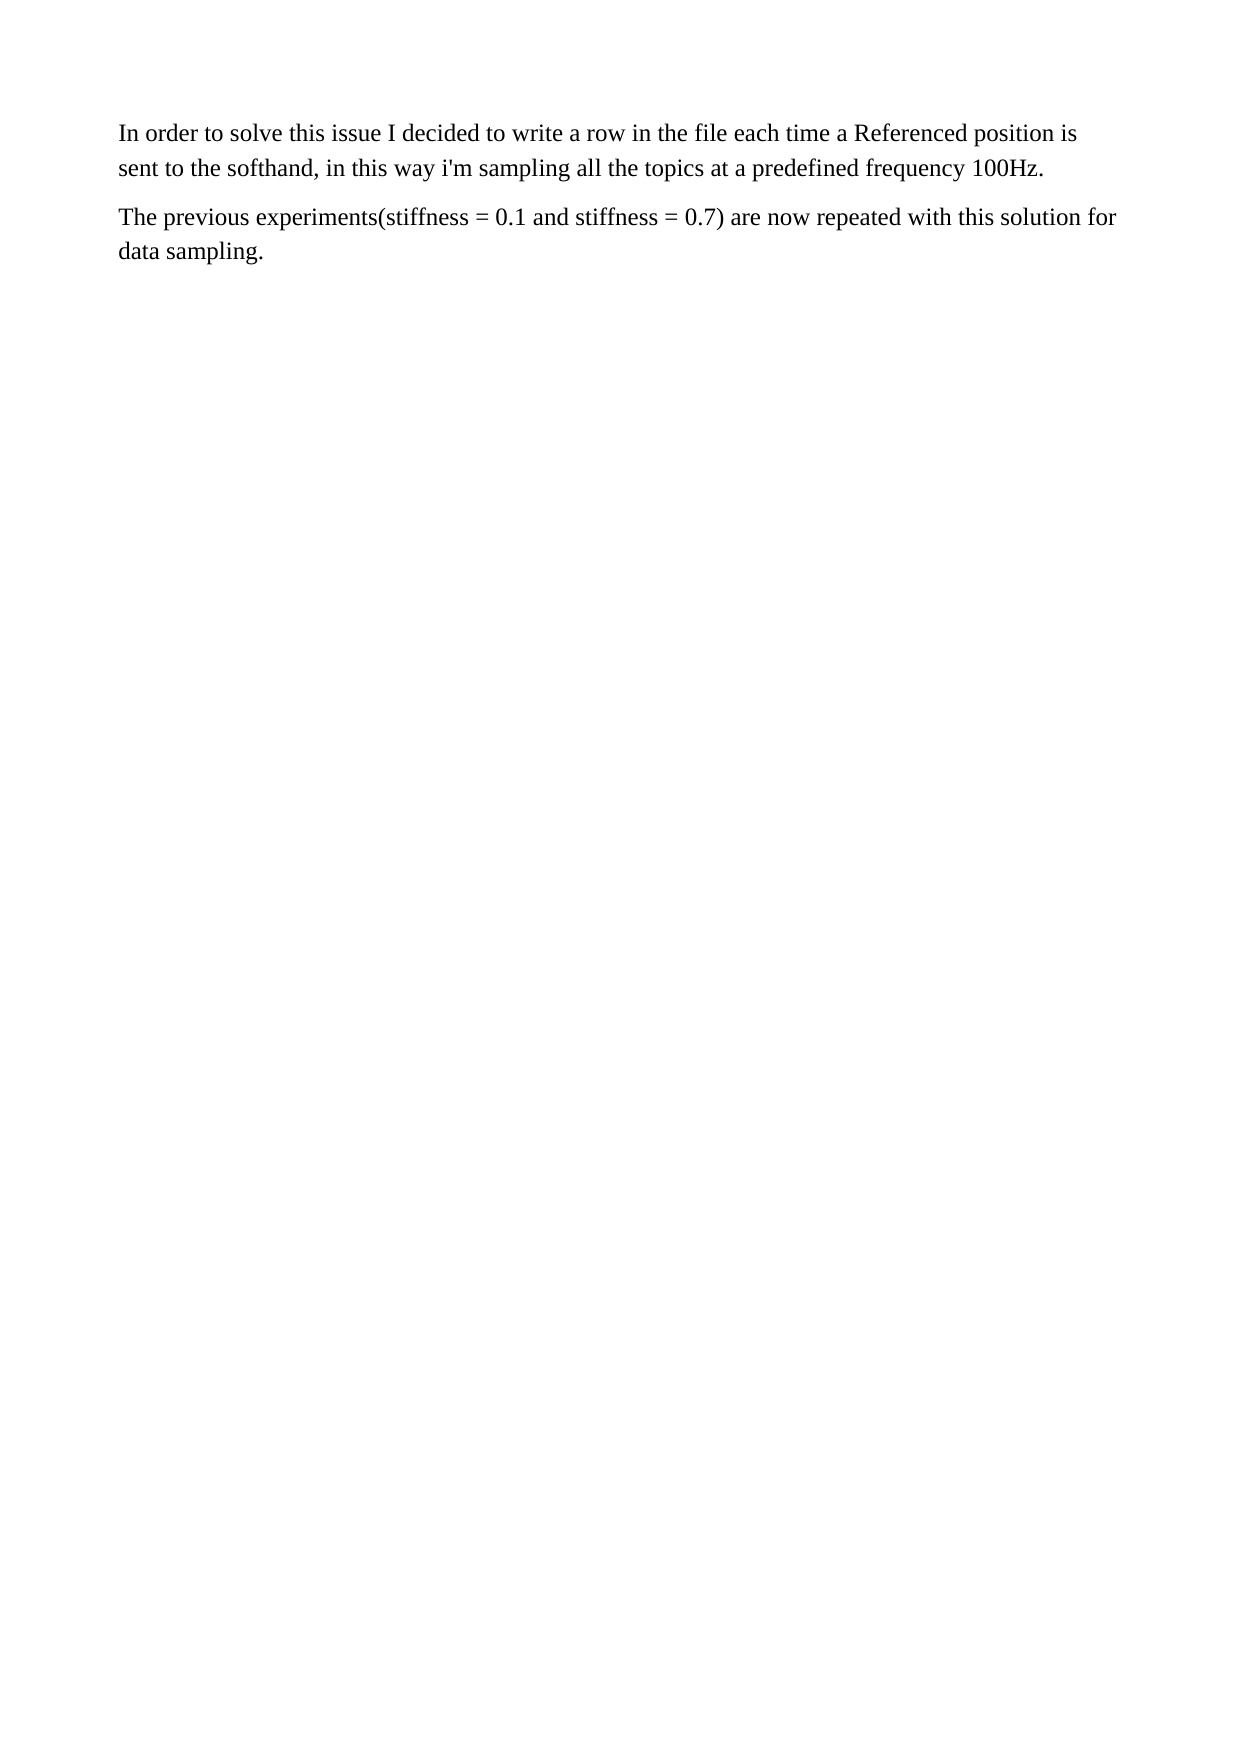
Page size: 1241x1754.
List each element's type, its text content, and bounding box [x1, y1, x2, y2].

text In order to solve this issue I decided to write a row in the file each time a Referenced position is sent to the softhand, in this way i'm sampling all the topics at a predefined frequency 100Hz. [118, 118, 1122, 181]
text The previous experiments(stiffness = 0.1 and stiffness = 0.7) are now repeated with this solution for data sampling. [118, 202, 1122, 265]
